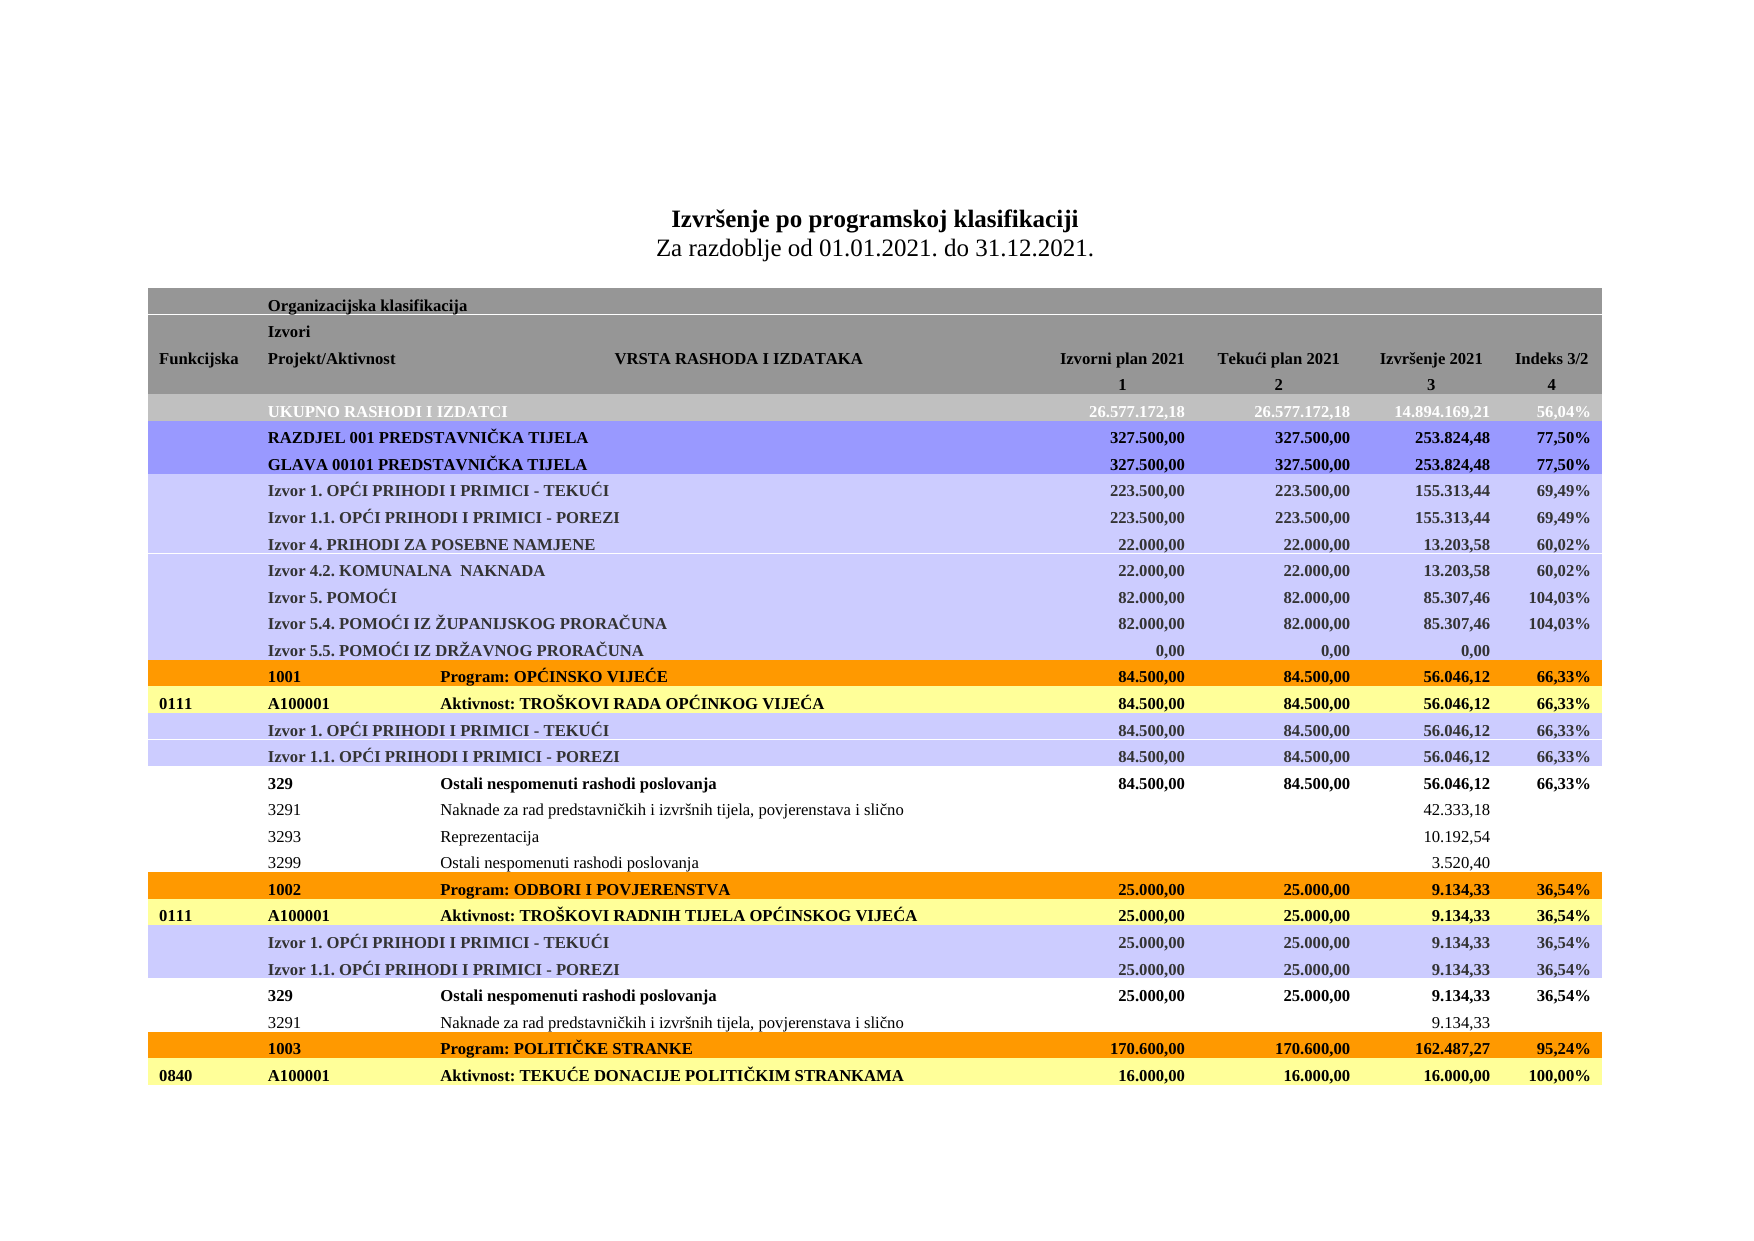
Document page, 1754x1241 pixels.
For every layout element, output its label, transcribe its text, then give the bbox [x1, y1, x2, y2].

table_cell 9.134,33 [1361, 1005, 1501, 1032]
table_cell 84.500,00 [1048, 766, 1196, 793]
table_cell 104,03% [1501, 580, 1602, 607]
table_cell GLAVA 00101 PREDSTAVNIČKA TIJELA [256, 447, 1048, 474]
table_cell 327.500,00 [1048, 421, 1196, 447]
table_cell [148, 793, 256, 819]
table_cell 22.000,00 [1196, 554, 1361, 580]
table_cell 84.500,00 [1196, 660, 1361, 686]
table_cell A100001 [256, 686, 429, 713]
table_cell 329 [256, 766, 429, 793]
table_cell 9.134,33 [1361, 872, 1501, 899]
table_cell [1048, 315, 1196, 341]
table_cell [148, 368, 1048, 394]
table_cell 329 [256, 979, 429, 1005]
table_cell 26.577.172,18 [1048, 394, 1196, 421]
table_cell [148, 979, 256, 1005]
table_cell 60,02% [1501, 527, 1602, 553]
table_cell 13.203,58 [1361, 527, 1501, 553]
table_cell [1048, 288, 1196, 314]
table_cell [1501, 1005, 1602, 1032]
table_cell [148, 846, 256, 872]
table_cell 4 [1501, 368, 1602, 394]
table_cell 1003 [256, 1032, 429, 1058]
table_cell 84.500,00 [1048, 713, 1196, 739]
table_cell 1 [1048, 368, 1196, 394]
table_cell 3291 [256, 793, 429, 819]
table_cell 0,00 [1048, 633, 1196, 660]
table_cell 14.894.169,21 [1361, 394, 1501, 421]
table_cell 25.000,00 [1048, 952, 1196, 978]
table_cell 0111 [148, 686, 256, 713]
table_cell 66,33% [1501, 740, 1602, 766]
table_cell [148, 447, 256, 474]
table_cell 9.134,33 [1361, 899, 1501, 925]
table_cell Izvor 4. PRIHODI ZA POSEBNE NAMJENE [256, 527, 1048, 553]
table_cell [148, 607, 256, 633]
table_cell 100,00% [1501, 1058, 1602, 1085]
table_cell Izvor 1.1. OPĆI PRIHODI I PRIMICI - POREZI [256, 952, 1048, 978]
table_cell 0,00 [1361, 633, 1501, 660]
table_cell 9.134,33 [1361, 952, 1501, 978]
table_cell [148, 527, 256, 553]
table_cell Aktivnost: TEKUĆE DONACIJE POLITIČKIM STRANKAMA [429, 1058, 1048, 1085]
table_cell 56.046,12 [1361, 660, 1501, 686]
table_cell 84.500,00 [1196, 766, 1361, 793]
table_cell 0,00 [1196, 633, 1361, 660]
table_cell 84.500,00 [1196, 740, 1361, 766]
table_cell [1048, 846, 1196, 872]
table_cell 253.824,48 [1361, 447, 1501, 474]
table_cell 3291 [256, 1005, 429, 1032]
table_cell 16.000,00 [1361, 1058, 1501, 1085]
table_cell Ostali nespomenuti rashodi poslovanja [429, 846, 1048, 872]
table_cell 56.046,12 [1361, 766, 1501, 793]
table_cell Izvor 1.1. OPĆI PRIHODI I PRIMICI - POREZI [256, 500, 1048, 527]
table_cell 56.046,12 [1361, 740, 1501, 766]
table_cell A100001 [256, 1058, 429, 1085]
table_cell 327.500,00 [1048, 447, 1196, 474]
table_cell [1501, 633, 1602, 660]
table_cell [148, 474, 256, 500]
table_cell Izvor 1. OPĆI PRIHODI I PRIMICI - TEKUĆI [256, 925, 1048, 952]
table_cell 13.203,58 [1361, 554, 1501, 580]
table_cell 25.000,00 [1196, 899, 1361, 925]
table_cell Naknade za rad predstavničkih i izvršnih tijela, povjerenstava i slično [429, 1005, 1048, 1032]
table_cell 85.307,46 [1361, 580, 1501, 607]
table_cell [148, 740, 256, 766]
table_cell [1196, 315, 1361, 341]
table_cell A100001 [256, 899, 429, 925]
table_cell [1501, 819, 1602, 846]
table_cell 25.000,00 [1196, 979, 1361, 1005]
table_cell [148, 952, 256, 978]
table_cell 1002 [256, 872, 429, 899]
table_cell 327.500,00 [1196, 421, 1361, 447]
table_cell 9.134,33 [1361, 979, 1501, 1005]
table_cell Naknade za rad predstavničkih i izvršnih tijela, povjerenstava i slično [429, 793, 1048, 819]
table_cell [148, 713, 256, 739]
table_cell 3 [1361, 368, 1501, 394]
table_cell 66,33% [1501, 713, 1602, 739]
table_cell 36,54% [1501, 952, 1602, 978]
table_cell 10.192,54 [1361, 819, 1501, 846]
table_cell 327.500,00 [1196, 447, 1361, 474]
table_cell 25.000,00 [1196, 925, 1361, 952]
table_cell 223.500,00 [1196, 474, 1361, 500]
table_cell Izvor 5.5. POMOĆI IZ DRŽAVNOG PRORAČUNA [256, 633, 1048, 660]
table_cell [148, 819, 256, 846]
table_cell 155.313,44 [1361, 474, 1501, 500]
table_cell Ostali nespomenuti rashodi poslovanja [429, 766, 1048, 793]
table_cell 25.000,00 [1196, 872, 1361, 899]
table_cell [1048, 793, 1196, 819]
table_cell 170.600,00 [1048, 1032, 1196, 1058]
table_cell 66,33% [1501, 660, 1602, 686]
table_cell UKUPNO RASHODI I IZDATCI [256, 394, 1048, 421]
table_cell Program: OPĆINSKO VIJEĆE [429, 660, 1048, 686]
table_cell 223.500,00 [1048, 474, 1196, 500]
table_cell 155.313,44 [1361, 500, 1501, 527]
table_cell [148, 421, 256, 447]
table_cell [1501, 315, 1602, 341]
table_cell [1196, 288, 1361, 314]
table_cell 26.577.172,18 [1196, 394, 1361, 421]
table_cell 56.046,12 [1361, 713, 1501, 739]
table_cell 84.500,00 [1196, 686, 1361, 713]
table_cell 69,49% [1501, 474, 1602, 500]
table_cell 2 [1196, 368, 1361, 394]
table_cell 36,54% [1501, 925, 1602, 952]
table_cell Indeks 3/2 [1501, 341, 1602, 368]
table_cell 1001 [256, 660, 429, 686]
table_cell 25.000,00 [1048, 872, 1196, 899]
table_cell [148, 500, 256, 527]
table_cell [148, 1005, 256, 1032]
table_cell 82.000,00 [1196, 607, 1361, 633]
table_cell [148, 315, 256, 341]
table_cell 9.134,33 [1361, 925, 1501, 952]
table_cell 104,03% [1501, 607, 1602, 633]
table_cell 25.000,00 [1048, 899, 1196, 925]
table_cell 56.046,12 [1361, 686, 1501, 713]
table_cell Ostali nespomenuti rashodi poslovanja [429, 979, 1048, 1005]
table_cell 22.000,00 [1048, 527, 1196, 553]
table_cell 82.000,00 [1048, 580, 1196, 607]
table_cell [148, 261, 1602, 288]
table_cell [1361, 315, 1501, 341]
table_cell Organizacijska klasifikacija [256, 288, 1048, 314]
table_cell 66,33% [1501, 686, 1602, 713]
table_cell [148, 766, 256, 793]
table_cell 36,54% [1501, 899, 1602, 925]
table_cell [148, 660, 256, 686]
table_cell Aktivnost: TROŠKOVI RADNIH TIJELA OPĆINSKOG VIJEĆA [429, 899, 1048, 925]
table_cell Izvor 4.2. KOMUNALNA NAKNADA [256, 554, 1048, 580]
table_cell [148, 1032, 256, 1058]
table_cell Program: ODBORI I POVJERENSTVA [429, 872, 1048, 899]
table_cell [1196, 846, 1361, 872]
table_cell 36,54% [1501, 872, 1602, 899]
table_cell [1361, 288, 1501, 314]
table_cell Izvršenje 2021 [1361, 341, 1501, 368]
table_cell 25.000,00 [1048, 925, 1196, 952]
table_cell [1501, 793, 1602, 819]
table_cell [148, 925, 256, 952]
table_cell Izvor 1. OPĆI PRIHODI I PRIMICI - TEKUĆI [256, 474, 1048, 500]
table_cell 69,49% [1501, 500, 1602, 527]
table_cell 3.520,40 [1361, 846, 1501, 872]
table_cell 82.000,00 [1048, 607, 1196, 633]
table_cell 42.333,18 [1361, 793, 1501, 819]
table_cell 60,02% [1501, 554, 1602, 580]
table_cell 16.000,00 [1048, 1058, 1196, 1085]
table_cell 0840 [148, 1058, 256, 1085]
table_cell 223.500,00 [1196, 500, 1361, 527]
table_cell 82.000,00 [1196, 580, 1361, 607]
table_cell Za razdoblje od 01.01.2021. do 31.12.2021. [148, 233, 1602, 261]
table_cell 170.600,00 [1196, 1032, 1361, 1058]
table_cell Projekt/Aktivnost [256, 341, 429, 368]
table_cell 253.824,48 [1361, 421, 1501, 447]
table_cell Program: POLITIČKE STRANKE [429, 1032, 1048, 1058]
table_cell [1196, 1005, 1361, 1032]
table_cell 22.000,00 [1048, 554, 1196, 580]
table_cell 95,24% [1501, 1032, 1602, 1058]
table_cell 223.500,00 [1048, 500, 1196, 527]
table_cell 85.307,46 [1361, 607, 1501, 633]
table_cell 84.500,00 [1196, 713, 1361, 739]
table_cell 77,50% [1501, 421, 1602, 447]
table_cell 25.000,00 [1048, 979, 1196, 1005]
table_cell [1048, 1005, 1196, 1032]
table_cell [1196, 819, 1361, 846]
table_cell 66,33% [1501, 766, 1602, 793]
table_cell [148, 872, 256, 899]
table_cell VRSTA RASHODA I IZDATAKA [429, 341, 1048, 368]
table_cell [148, 288, 256, 314]
table_cell 22.000,00 [1196, 527, 1361, 553]
table_cell 84.500,00 [1048, 686, 1196, 713]
table_cell [1501, 846, 1602, 872]
table_cell 3293 [256, 819, 429, 846]
table_cell Reprezentacija [429, 819, 1048, 846]
table_cell Izvor 5.4. POMOĆI IZ ŽUPANIJSKOG PRORAČUNA [256, 607, 1048, 633]
table_cell Izvor 5. POMOĆI [256, 580, 1048, 607]
table_cell 84.500,00 [1048, 740, 1196, 766]
table_cell [148, 394, 256, 421]
table_cell [1048, 819, 1196, 846]
table_cell [148, 633, 256, 660]
table_cell Izvor 1.1. OPĆI PRIHODI I PRIMICI - POREZI [256, 740, 1048, 766]
table_cell 36,54% [1501, 979, 1602, 1005]
table_cell Izvor 1. OPĆI PRIHODI I PRIMICI - TEKUĆI [256, 713, 1048, 739]
table_cell 162.487,27 [1361, 1032, 1501, 1058]
table_cell [1196, 793, 1361, 819]
table_cell Izvori [256, 315, 1048, 341]
table_cell 16.000,00 [1196, 1058, 1361, 1085]
table_cell [148, 580, 256, 607]
table_cell 84.500,00 [1048, 660, 1196, 686]
table_cell Funkcijska [148, 341, 256, 368]
table_cell Tekući plan 2021 [1196, 341, 1361, 368]
table_cell 3299 [256, 846, 429, 872]
table_cell RAZDJEL 001 PREDSTAVNIČKA TIJELA [256, 421, 1048, 447]
table_cell [1501, 288, 1602, 314]
table_cell 77,50% [1501, 447, 1602, 474]
table_cell 0111 [148, 899, 256, 925]
table_cell Izvorni plan 2021 [1048, 341, 1196, 368]
table_cell [148, 554, 256, 580]
table_cell 56,04% [1501, 394, 1602, 421]
table_header Izvršenje po programskoj klasifikaciji [148, 194, 1602, 233]
table_cell Aktivnost: TROŠKOVI RADA OPĆINKOG VIJEĆA [429, 686, 1048, 713]
table_cell 25.000,00 [1196, 952, 1361, 978]
